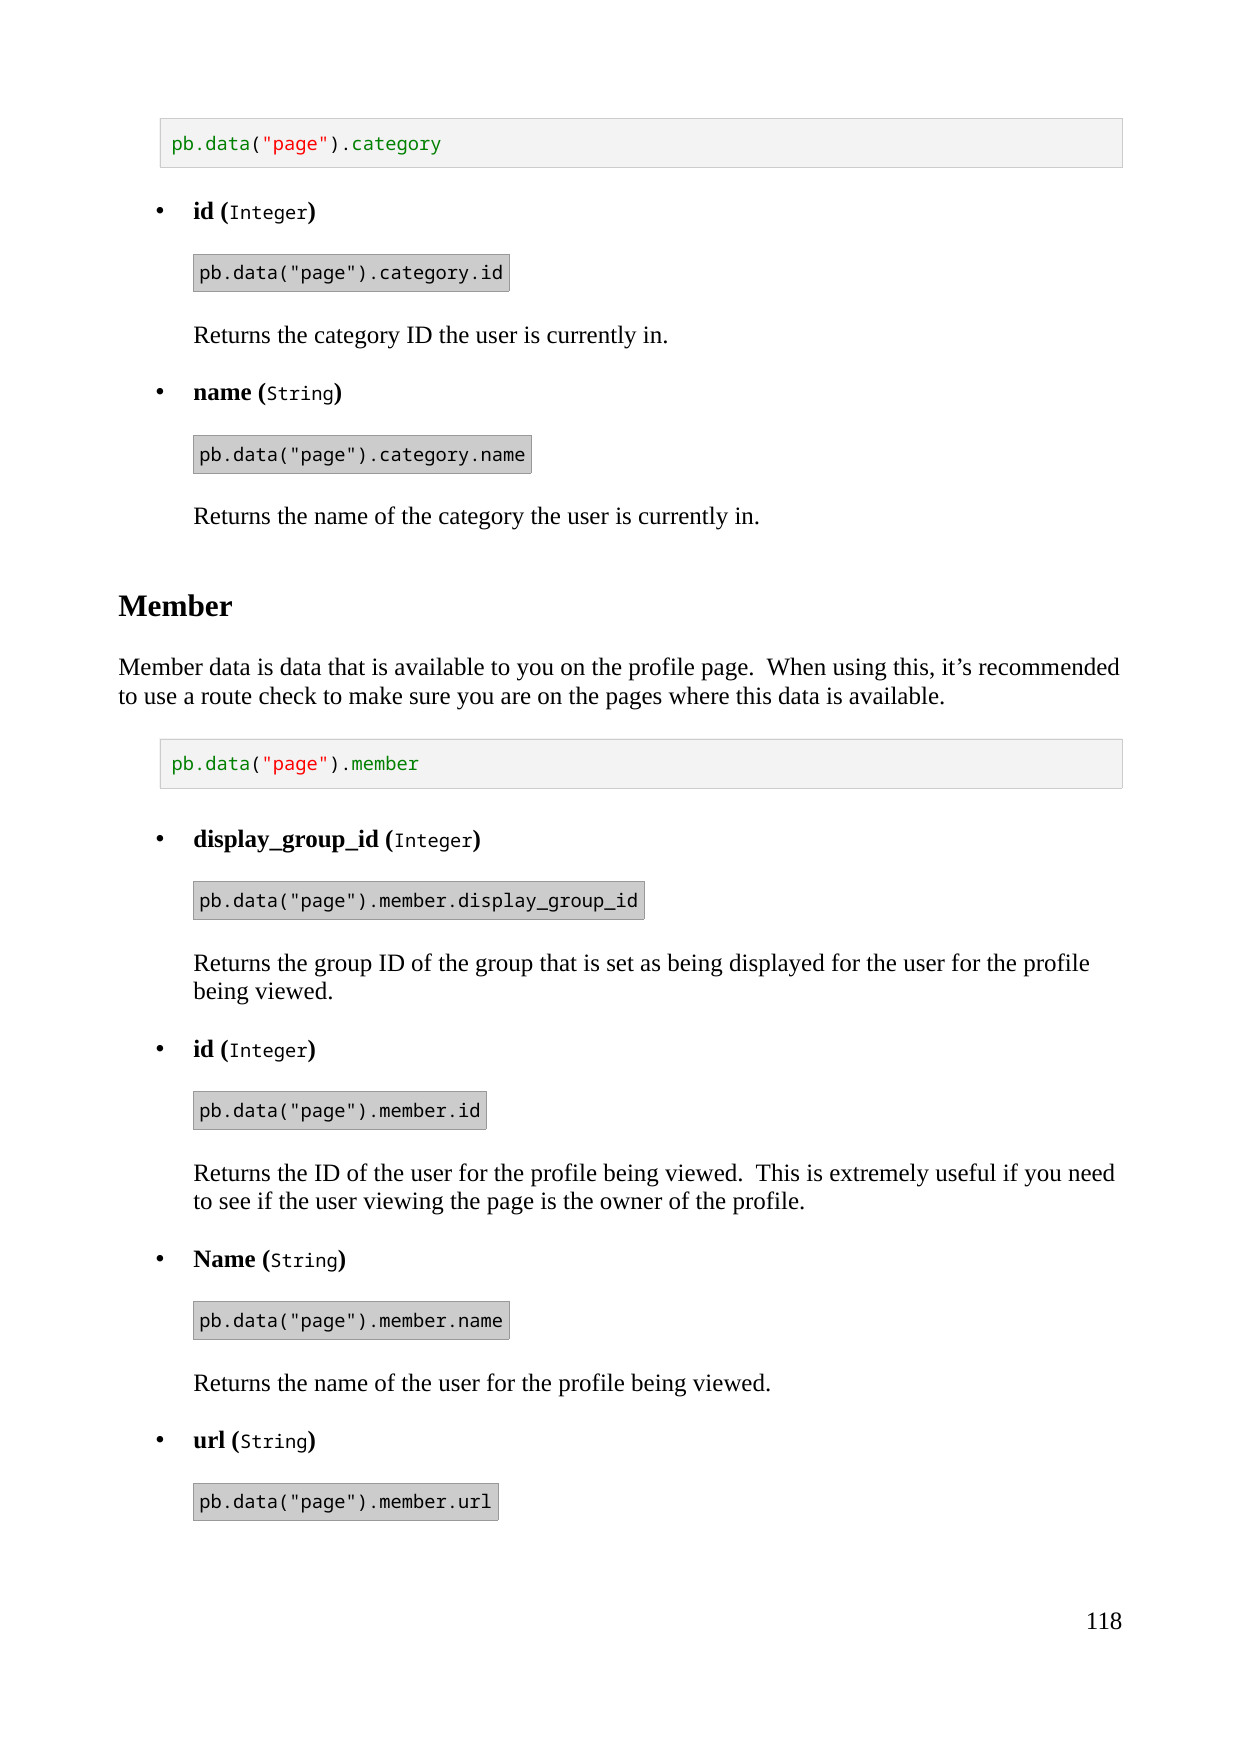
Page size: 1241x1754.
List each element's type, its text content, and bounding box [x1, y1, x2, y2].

text pb.data("page").member [161, 740, 1122, 788]
list display_group_id (Integer) pb.data("page").member.display_group_id Returns the group ID of the group that is set as being displayed for the user for the profile being viewed. [156, 824, 1122, 1034]
text Member [118, 588, 1122, 623]
list url (String) pb.data("page").member.url [156, 1425, 1122, 1520]
text pb.data("page").category [161, 119, 1122, 167]
list Name (String) pb.data("page").member.name Returns the name of the user for the profile being viewed. [156, 1244, 1122, 1425]
text Member data is data that is available to you on the profile page. When using this, it’s recommended to use a route check to make sure you are on the pages where this data is available. [118, 652, 1122, 710]
list id (Integer) pb.data("page").category.id Returns the category ID the user is currently in. [156, 196, 1122, 377]
list id (Integer) pb.data("page").member.id Returns the ID of the user for the profile being viewed. This is extremely useful if you need to see if the user viewing the page is the owner of the profile. [156, 1034, 1122, 1244]
list name (String) pb.data("page").category.name Returns the name of the category the user is currently in. [156, 377, 1122, 530]
